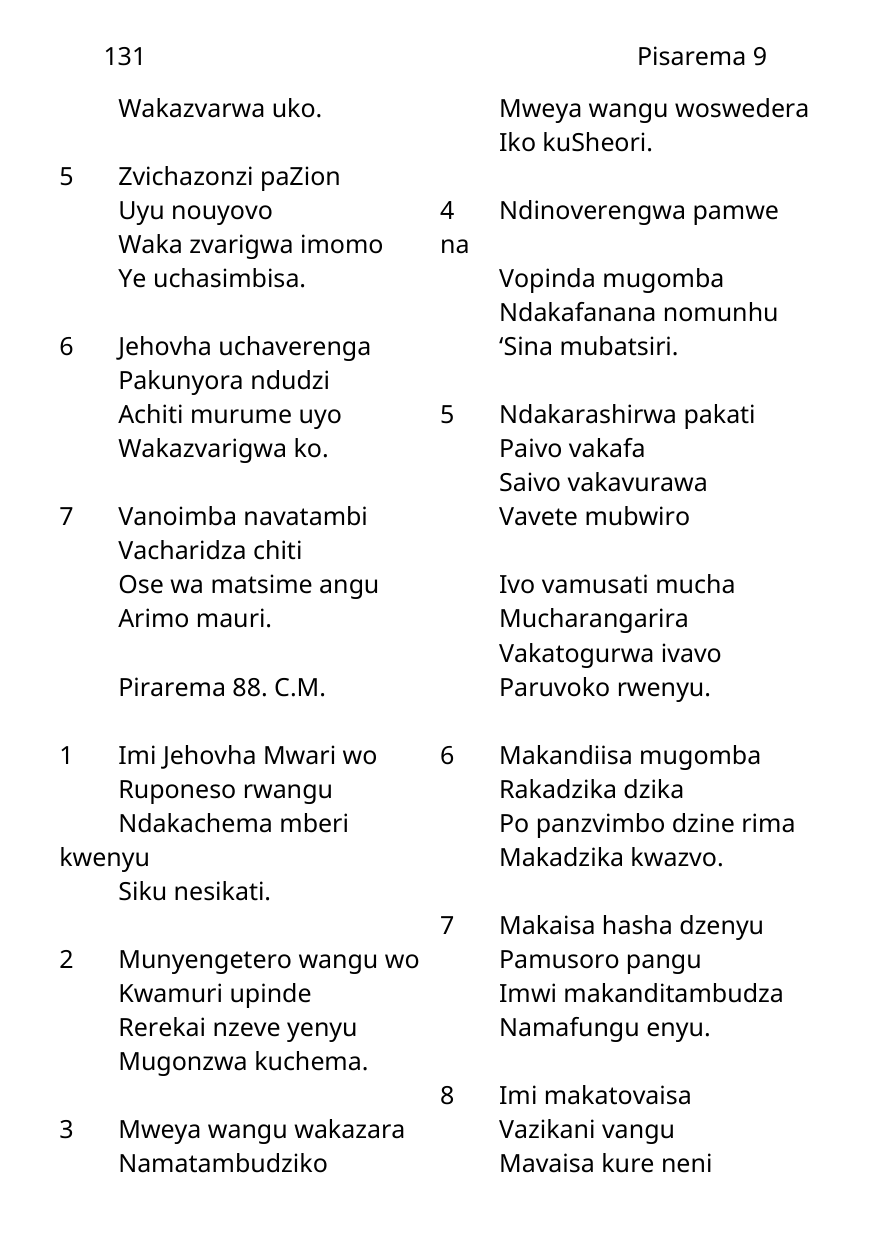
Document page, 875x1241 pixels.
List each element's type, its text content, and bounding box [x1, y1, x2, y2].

text Ye uchasimbisa. [59, 261, 434, 294]
text Achiti murume uyo [59, 397, 434, 431]
text Pakunyora ndudzi [59, 363, 434, 397]
text Ndakafanana nomunhu [440, 294, 815, 329]
text Pamusoro pangu [440, 942, 815, 976]
text Waka zvarigwa imomo [59, 226, 434, 261]
text Makadzika kwazvo. [440, 839, 815, 874]
text Vacharidza chiti [59, 533, 434, 567]
text 5 Zvichazonzi paZion [59, 158, 434, 192]
text Mugonzwa kuchema. [59, 1044, 434, 1078]
text Namafungu enyu. [440, 1010, 815, 1044]
text Namatambudziko [59, 1146, 434, 1180]
text Saivo vakavurawa [440, 465, 815, 499]
text Rakadzika dzika [440, 771, 815, 806]
text Ose wa matsime angu [59, 567, 434, 601]
text Vazikani vangu [440, 1112, 815, 1146]
text Po panzvimbo dzine rima [440, 806, 815, 839]
text 2 Munyengetero wangu wo [59, 942, 434, 976]
text 6 Makandiisa mugomba [440, 737, 815, 771]
text Vavete mubwiro [440, 499, 815, 533]
text 6 Jehovha uchaverenga [59, 329, 434, 363]
text Paivo vakafa [440, 431, 815, 465]
text 7 Vanoimba navatambi [59, 499, 434, 533]
text 7 Makaisa hasha dzenyu [440, 908, 815, 942]
text 4 Ndinoverengwa pamwe na [440, 192, 815, 261]
text Uyu nouyovo [59, 192, 434, 226]
text Rerekai nzeve yenyu [59, 1010, 434, 1044]
text Vopinda mugomba [440, 261, 815, 294]
text 5 Ndakarashirwa pakati [440, 397, 815, 431]
text Ivo vamusati mucha [440, 567, 815, 601]
text Wakazvarigwa ko. [59, 431, 434, 465]
text Arimo mauri. [59, 601, 434, 635]
text Iko kuSheori. [440, 124, 815, 158]
text Ruponeso rwangu [59, 771, 434, 806]
text Mavaisa kure neni [440, 1146, 815, 1180]
text Mweya wangu woswedera [440, 90, 815, 124]
text Siku nesikati. [59, 874, 434, 908]
text ‘Sina mubatsiri. [440, 329, 815, 363]
text 8 Imi makatovaisa [440, 1078, 815, 1112]
text Kwamuri upinde [59, 976, 434, 1010]
text 1 Imi Jehovha Mwari wo [59, 737, 434, 771]
text Paruvoko rwenyu. [440, 669, 815, 703]
text Ndakachema mberi kwenyu [59, 806, 434, 874]
text Mucharangarira [440, 601, 815, 635]
text Vakatogurwa ivavo [440, 635, 815, 669]
text Wakazvarwa uko. [59, 90, 434, 124]
text Pirarema 88. C.M. [59, 669, 434, 703]
text 3 Mweya wangu wakazara [59, 1112, 434, 1146]
text Imwi makanditambudza [440, 976, 815, 1010]
